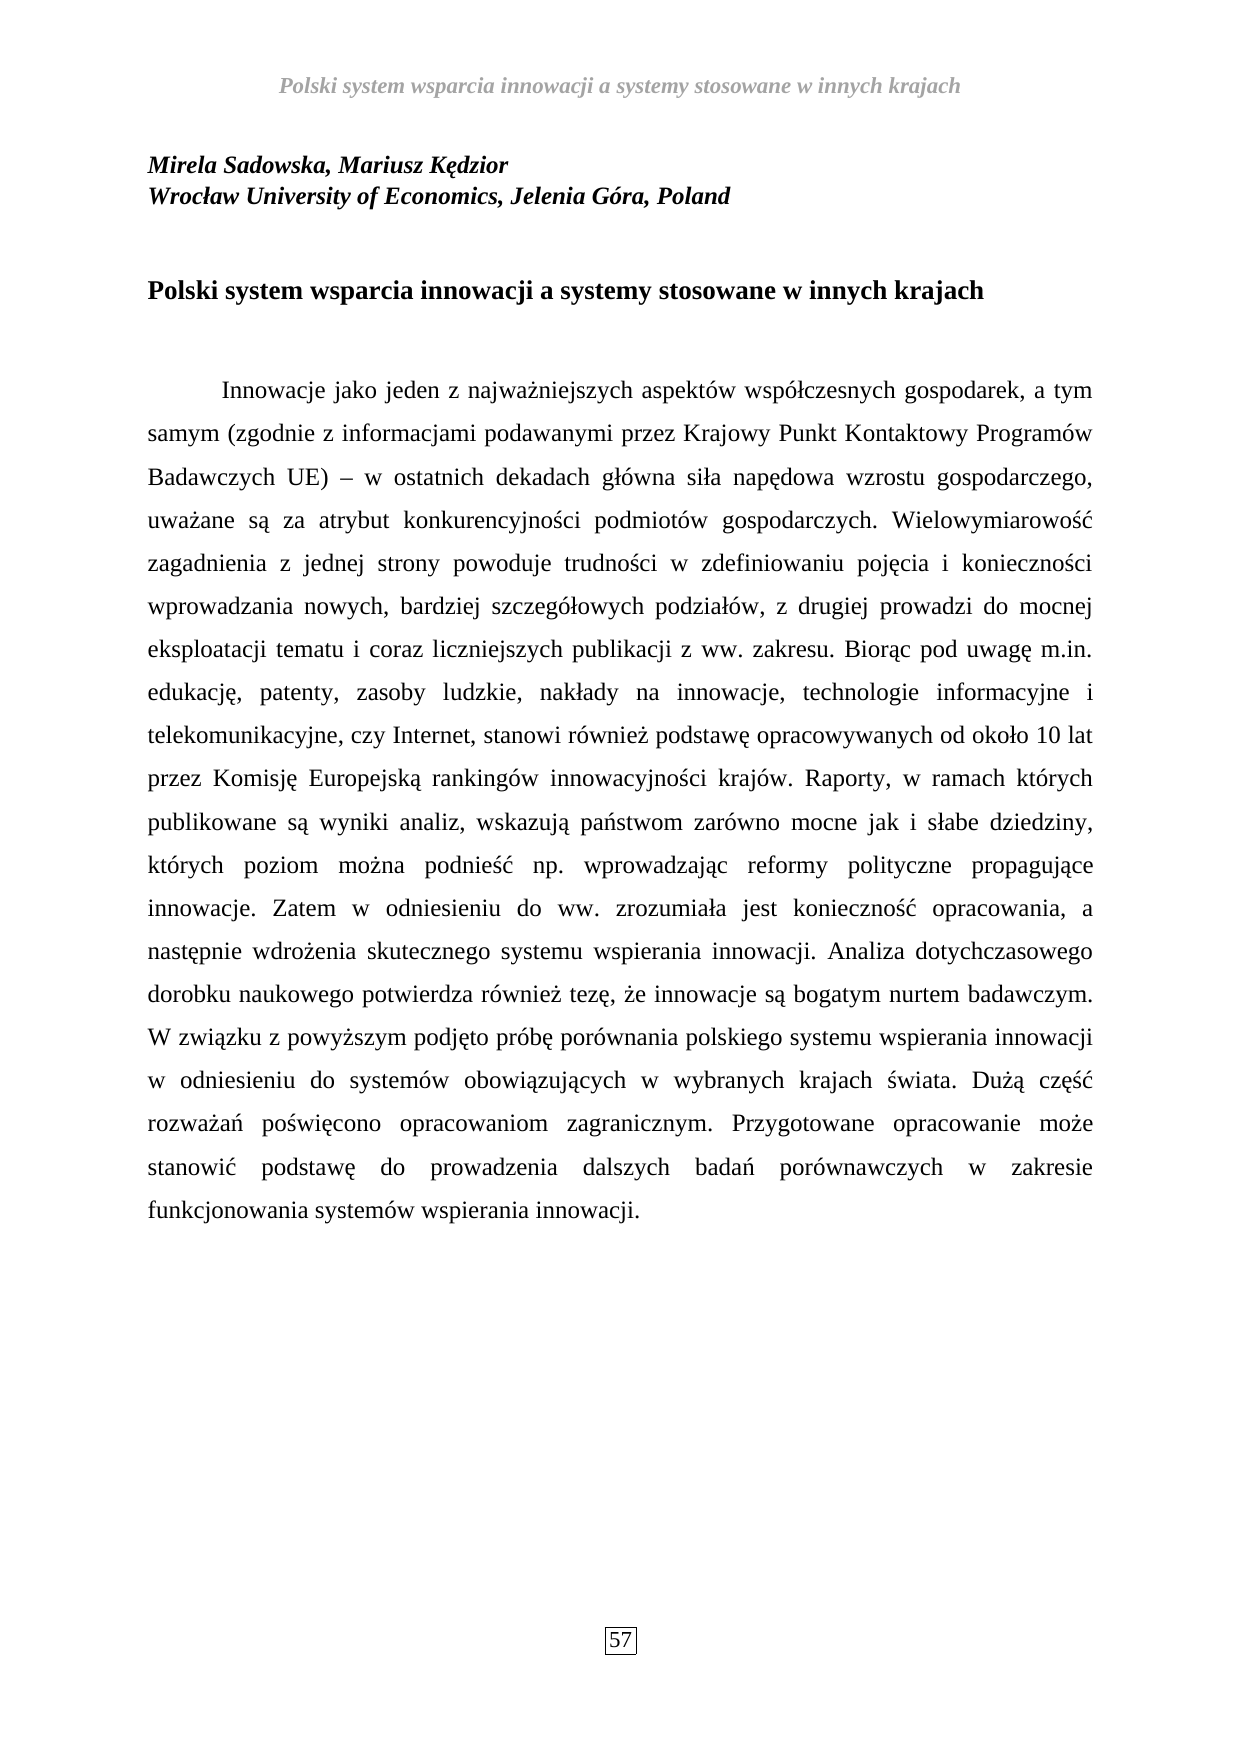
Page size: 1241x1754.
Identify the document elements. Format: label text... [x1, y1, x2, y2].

subtitle Mirela Sadowska, Mariusz Kędzior [147, 150, 1105, 178]
text Wrocław University of Economics, Jelenia Góra, Poland [147, 181, 1105, 210]
text Polski system wsparcia innowacji a systemy stosowane w innych krajach [147, 274, 1105, 306]
text Polski system wsparcia innowacji a systemy stosowane w innych krajach [278, 72, 1105, 98]
text Innowacje jako jeden z najważniejszych aspektów współczesnych gospodarek, a tym samym (zgodnie z informacjami podawanymi przez Krajowy Punkt Kontaktowy Programów Badawczych UE) – w ostatnich dekadach główna siła napędowa wzrostu gospodarczego, uważane są za atrybut konkurencyjności podmiotów gospodarczych. Wielowymiarowość zagadnienia z jednej strony powoduje trudności w zdefiniowaniu pojęcia i konieczności wprowadzania nowych, bardziej szczegółowych podziałów, z drugiej prowadzi do mocnej eksploatacji tematu i coraz liczniejszych publikacji z ww. zakresu. Biorąc pod uwagę m.in. edukację, patenty, zasoby ludzkie, nakłady na innowacje, technologie informacyjne i telekomunikacyjne, czy Internet, stanowi również podstawę opracowywanych od około 10 lat przez Komisję Europejską rankingów innowacyjności krajów. Raporty, w ramach których publikowane są wyniki analiz, wskazują państwom zarówno mocne jak i słabe dziedziny, których poziom można podnieść np. wprowadzając reformy polityczne propagujące innowacje. Zatem w odniesieniu do ww. zrozumiała jest konieczność opracowania, a następnie wdrożenia skutecznego systemu wspierania innowacji. Analiza dotychczasowego dorobku naukowego potwierdza również tezę, że innowacje są bogatym nurtem badawczym. W związku z powyższym podjęto próbę porównania polskiego systemu wspierania innowacji w odniesieniu do systemów obowiązujących w wybranych krajach świata. Dużą część rozważań poświęcono opracowaniom zagranicznym. Przygotowane opracowanie może stanowić podstawę do prowadzenia dalszych badań porównawczych w zakresie funkcjonowania systemów wspierania innowacji. [147, 375, 1094, 1223]
